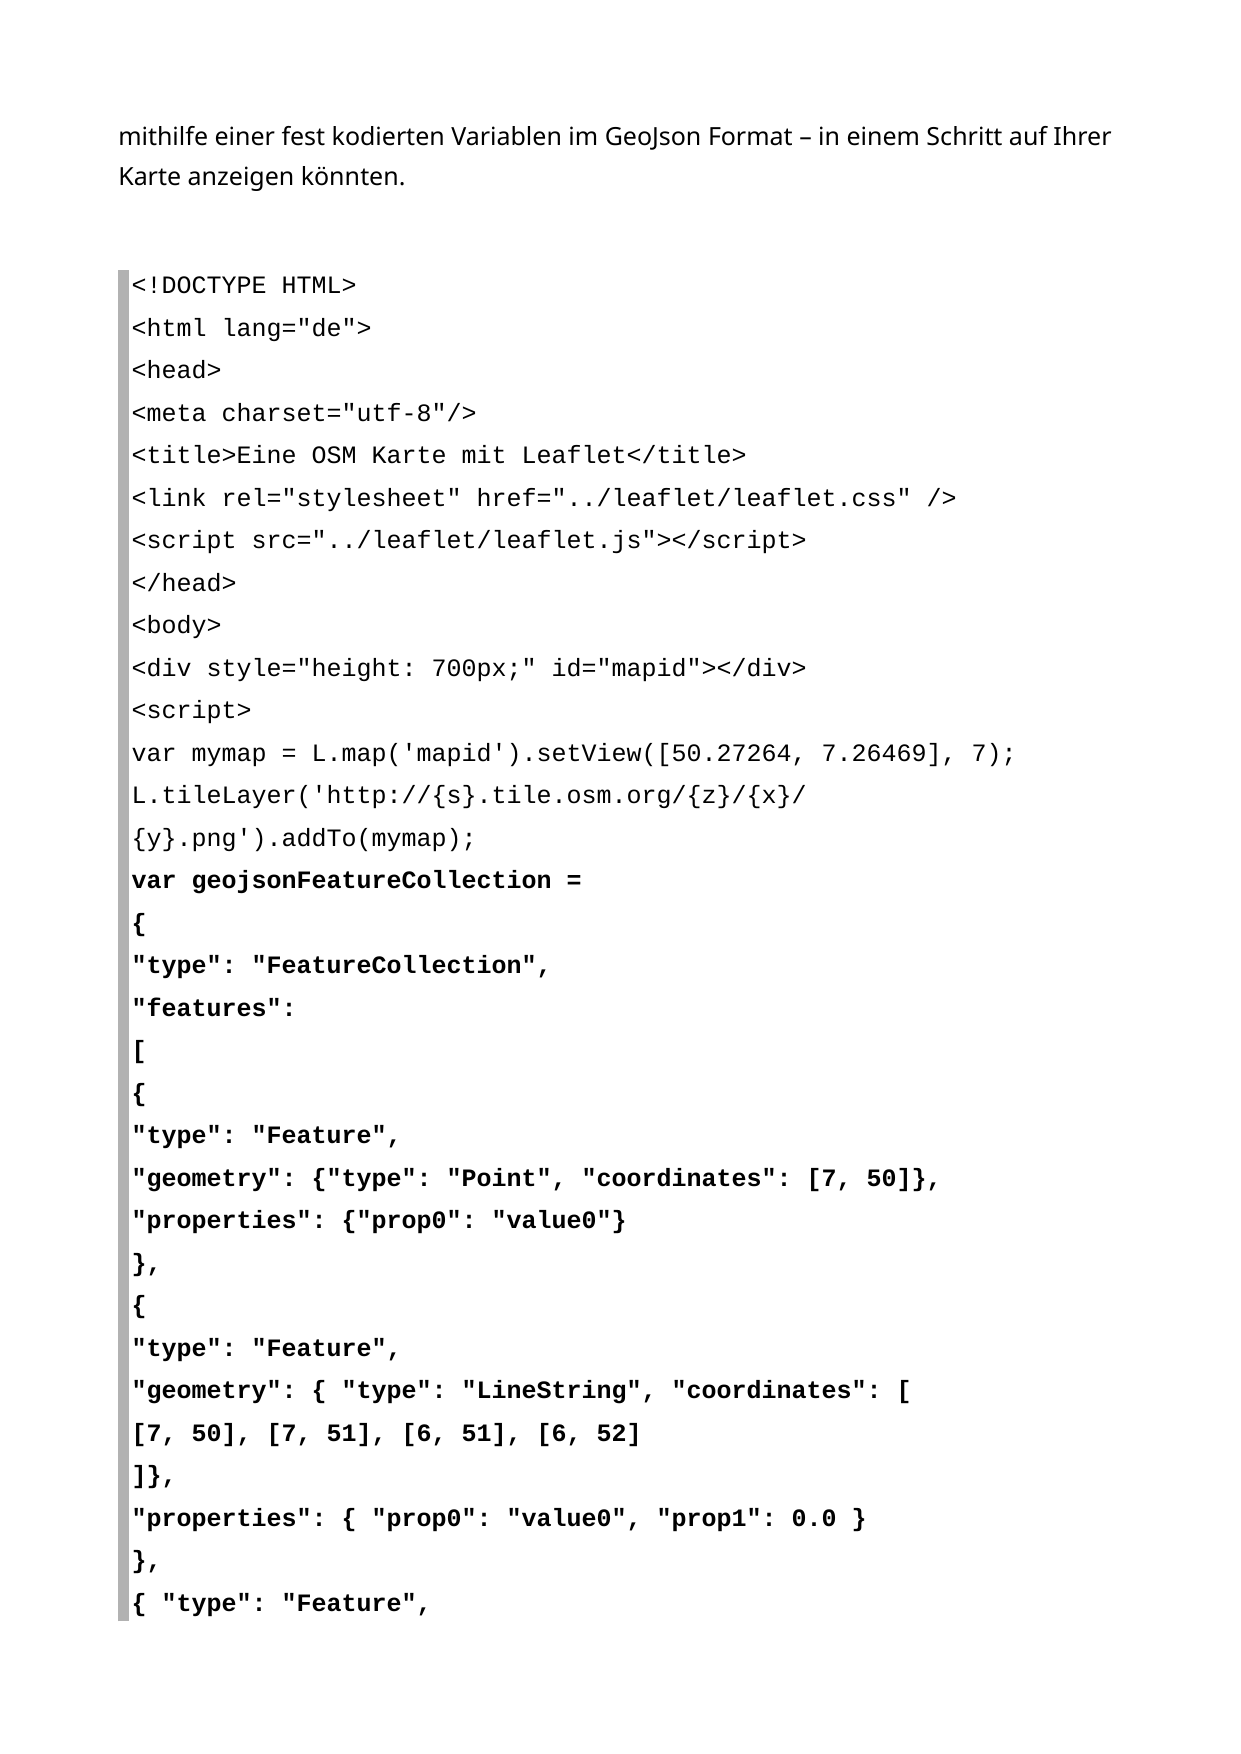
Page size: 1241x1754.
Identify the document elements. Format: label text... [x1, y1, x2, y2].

text <html lang="de"> [129, 312, 1122, 343]
text "features": [129, 992, 1122, 1023]
text var mymap = L.map('mapid').setView([50.27264, 7.26469], 7); [129, 737, 1122, 768]
text }, [129, 1247, 1122, 1278]
text <!DOCTYPE HTML> [129, 270, 1122, 301]
text <script> [129, 695, 1122, 726]
text <link rel="stylesheet" href="../leaflet/leaflet.css" /> [129, 482, 1122, 513]
text mithilfe einer fest kodierten Variablen im GeoJson Format – in einem Schritt auf Ihrer Karte anzeigen könnten. [118, 118, 1122, 193]
text "type": "Feature", [129, 1332, 1122, 1363]
text <div style="height: 700px;" id="mapid"></div> [129, 652, 1122, 683]
text "properties": {"prop0": "value0"} [129, 1205, 1122, 1236]
text "type": "FeatureCollection", [129, 950, 1122, 981]
text ]}, [129, 1460, 1122, 1491]
text "geometry": { "type": "LineString", "coordinates": [ [129, 1375, 1122, 1406]
text { [129, 1290, 1122, 1321]
text { [129, 1077, 1122, 1108]
text <meta charset="utf-8"/> [129, 397, 1122, 428]
text "geometry": {"type": "Point", "coordinates": [7, 50]}, [129, 1162, 1122, 1193]
text </head> [129, 567, 1122, 598]
text var geojsonFeatureCollection = [129, 865, 1122, 896]
text [ [129, 1035, 1122, 1066]
text <title>Eine OSM Karte mit Leaflet</title> [129, 440, 1122, 471]
text { [129, 907, 1122, 938]
text "properties": { "prop0": "value0", "prop1": 0.0 } [129, 1502, 1122, 1533]
text }, [129, 1545, 1122, 1576]
text <body> [129, 610, 1122, 641]
text [7, 50], [7, 51], [6, 51], [6, 52] [129, 1417, 1122, 1448]
text <script src="../leaflet/leaflet.js"></script> [129, 525, 1122, 556]
text L.tileLayer('http://{s}.tile.osm.org/{z}/{x}/{y}.png').addTo(mymap); [129, 780, 1122, 853]
text "type": "Feature", [129, 1120, 1122, 1151]
text { "type": "Feature", [129, 1587, 1122, 1621]
text <head> [129, 355, 1122, 386]
